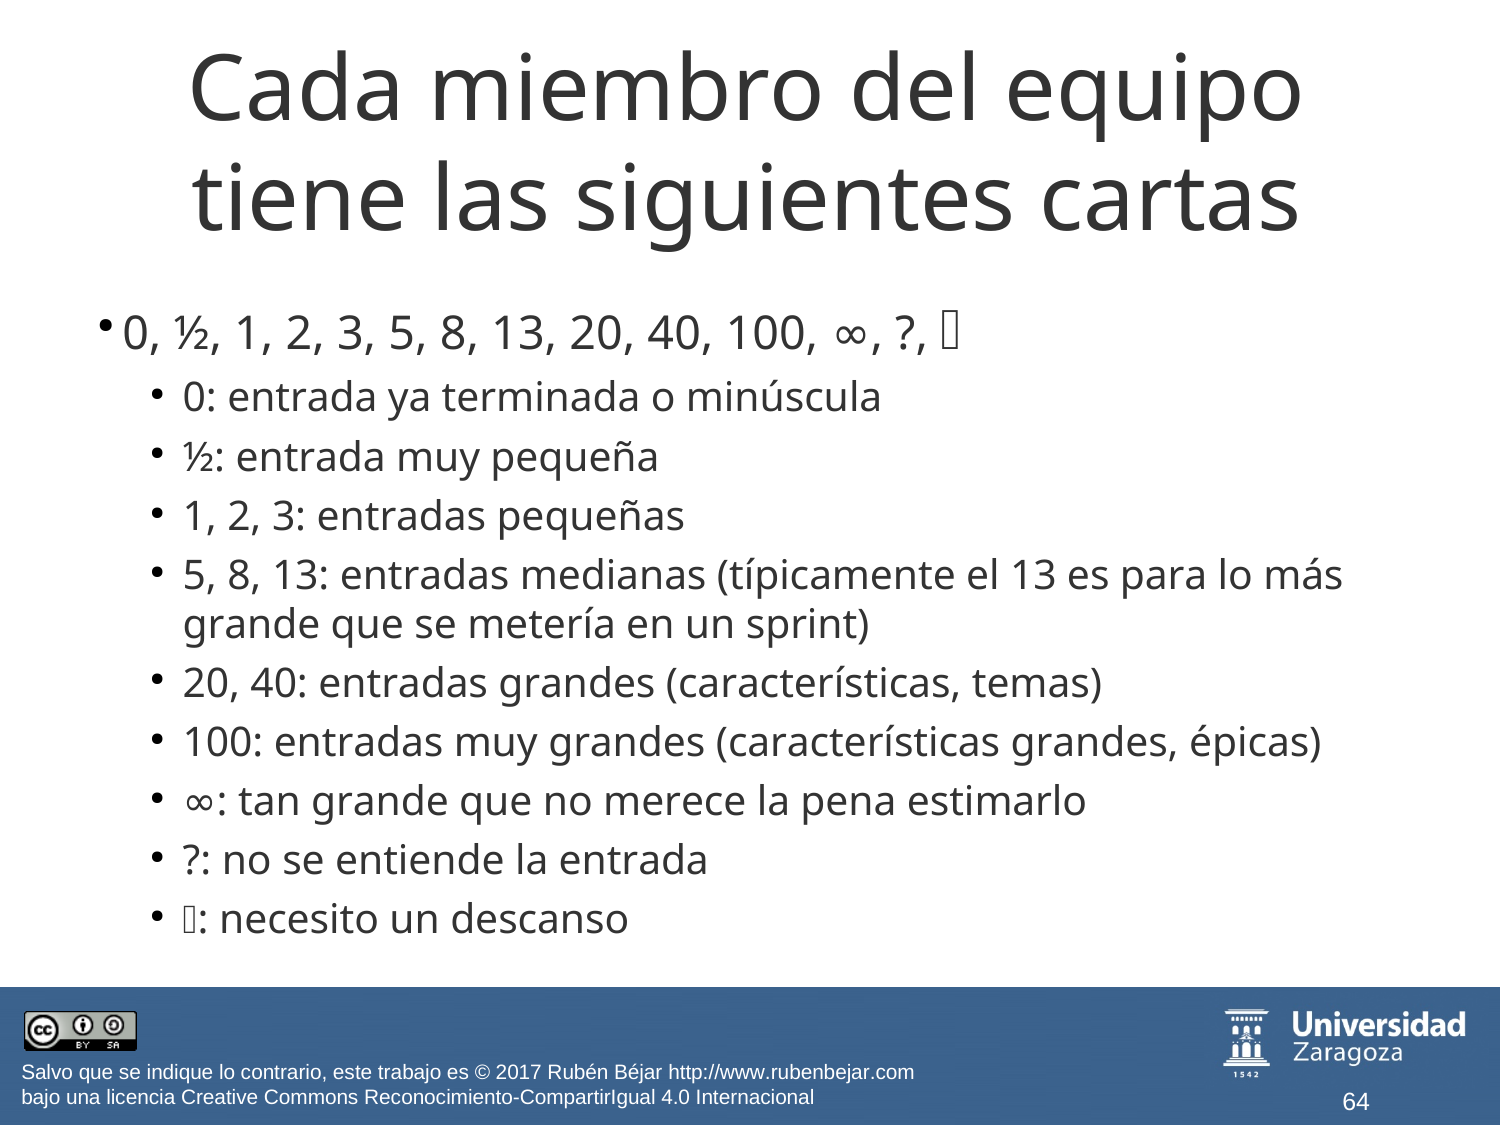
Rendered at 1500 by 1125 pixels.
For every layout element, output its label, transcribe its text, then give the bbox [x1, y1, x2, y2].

title Cada miembro del equipo tiene las siguientes cartas [74, 21, 1420, 257]
list 0, ½, 1, 2, 3, 5, 8, 13, 20, 40, 100, ∞, ?,  0: entrada ya terminada o minúscula ½: entrada muy pequeña 1, 2, 3: entradas pequeñas 5, 8, 13: entradas medianas (típicamente el 13 es para lo más grande que se metería en un sprint) 20, 40: entradas grandes (características, temas) 100: entradas muy grandes (características grandes, épicas) ∞: tan grande que no merece la pena estimarlo ?: no se entiende la entrada : necesito un descanso [82, 283, 1418, 957]
picture [0, 987, 1500, 1125]
